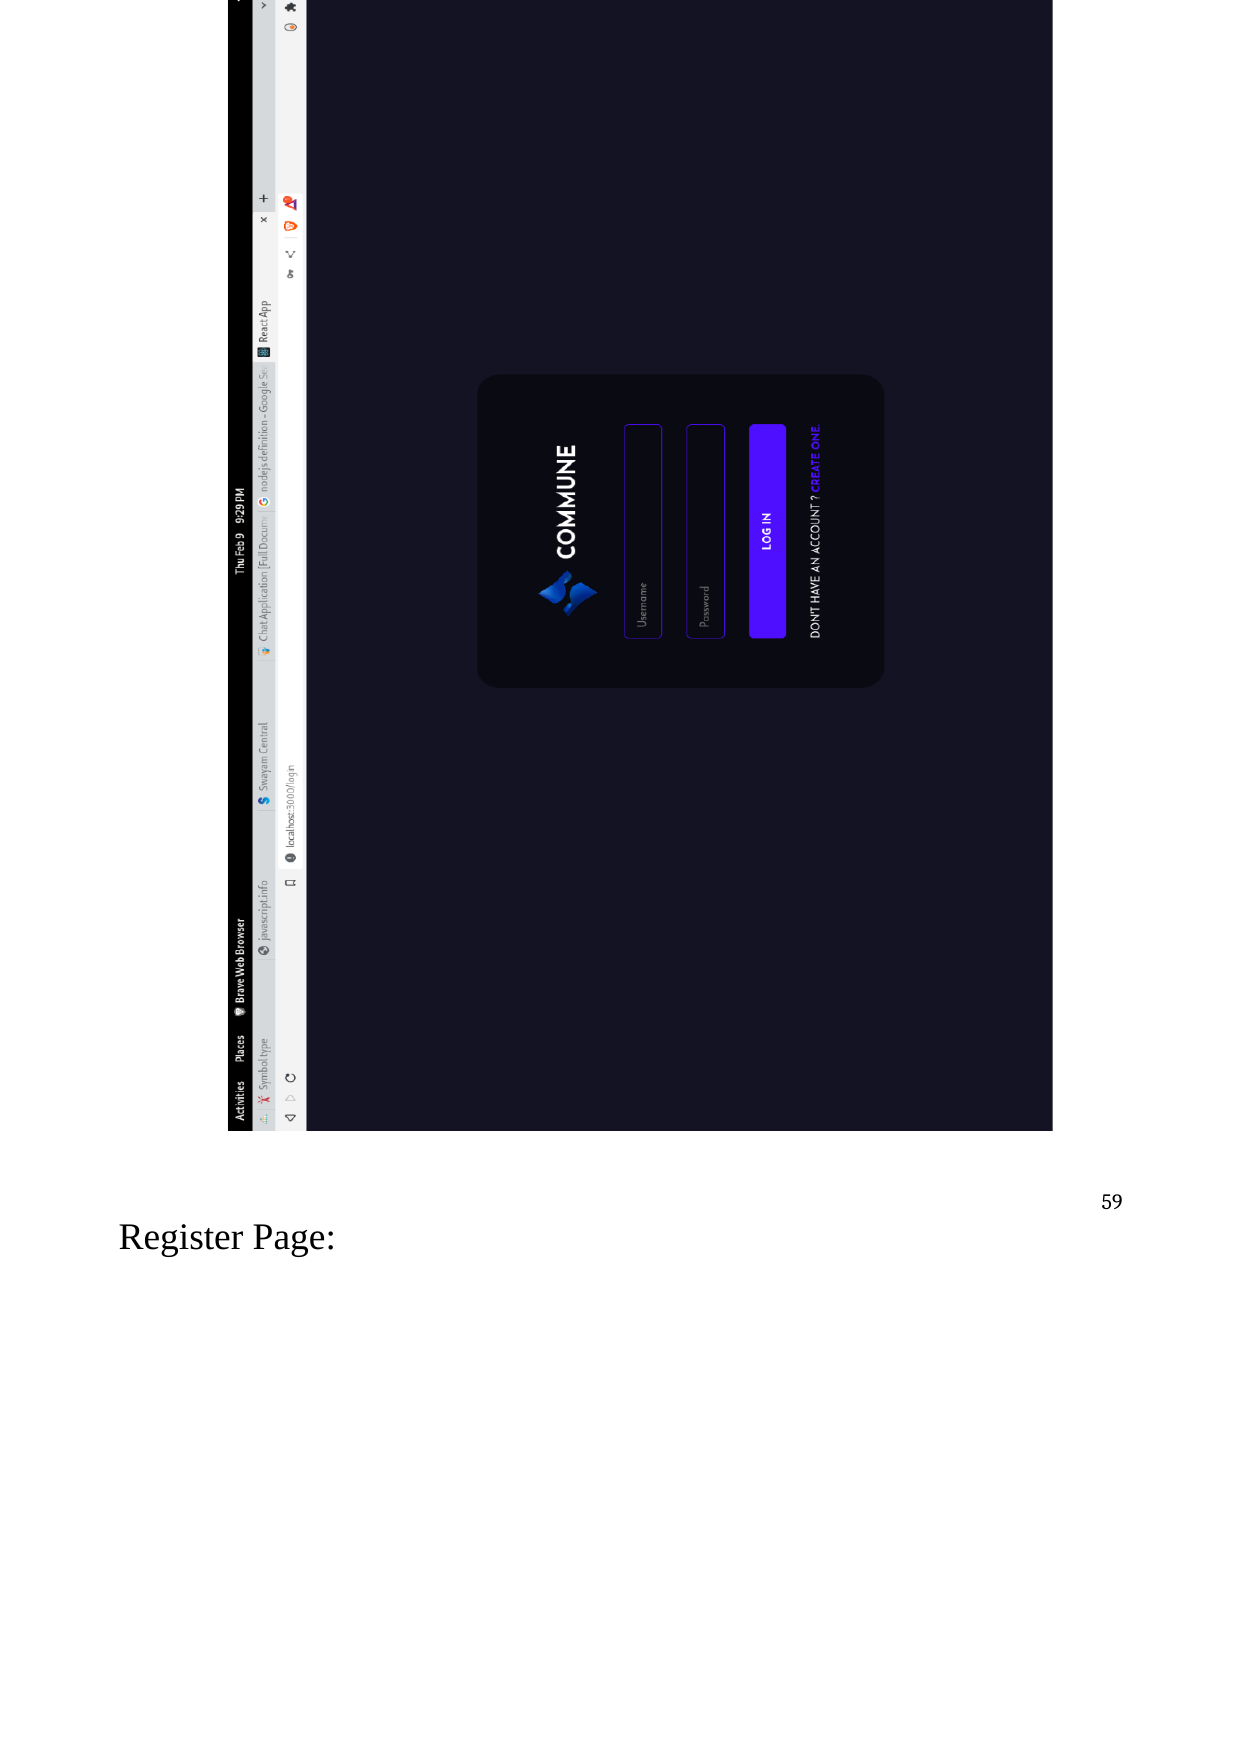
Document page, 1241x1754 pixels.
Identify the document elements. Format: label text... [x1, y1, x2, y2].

text 59 [118, 1189, 1122, 1214]
text Register Page: [118, 1214, 1122, 1258]
